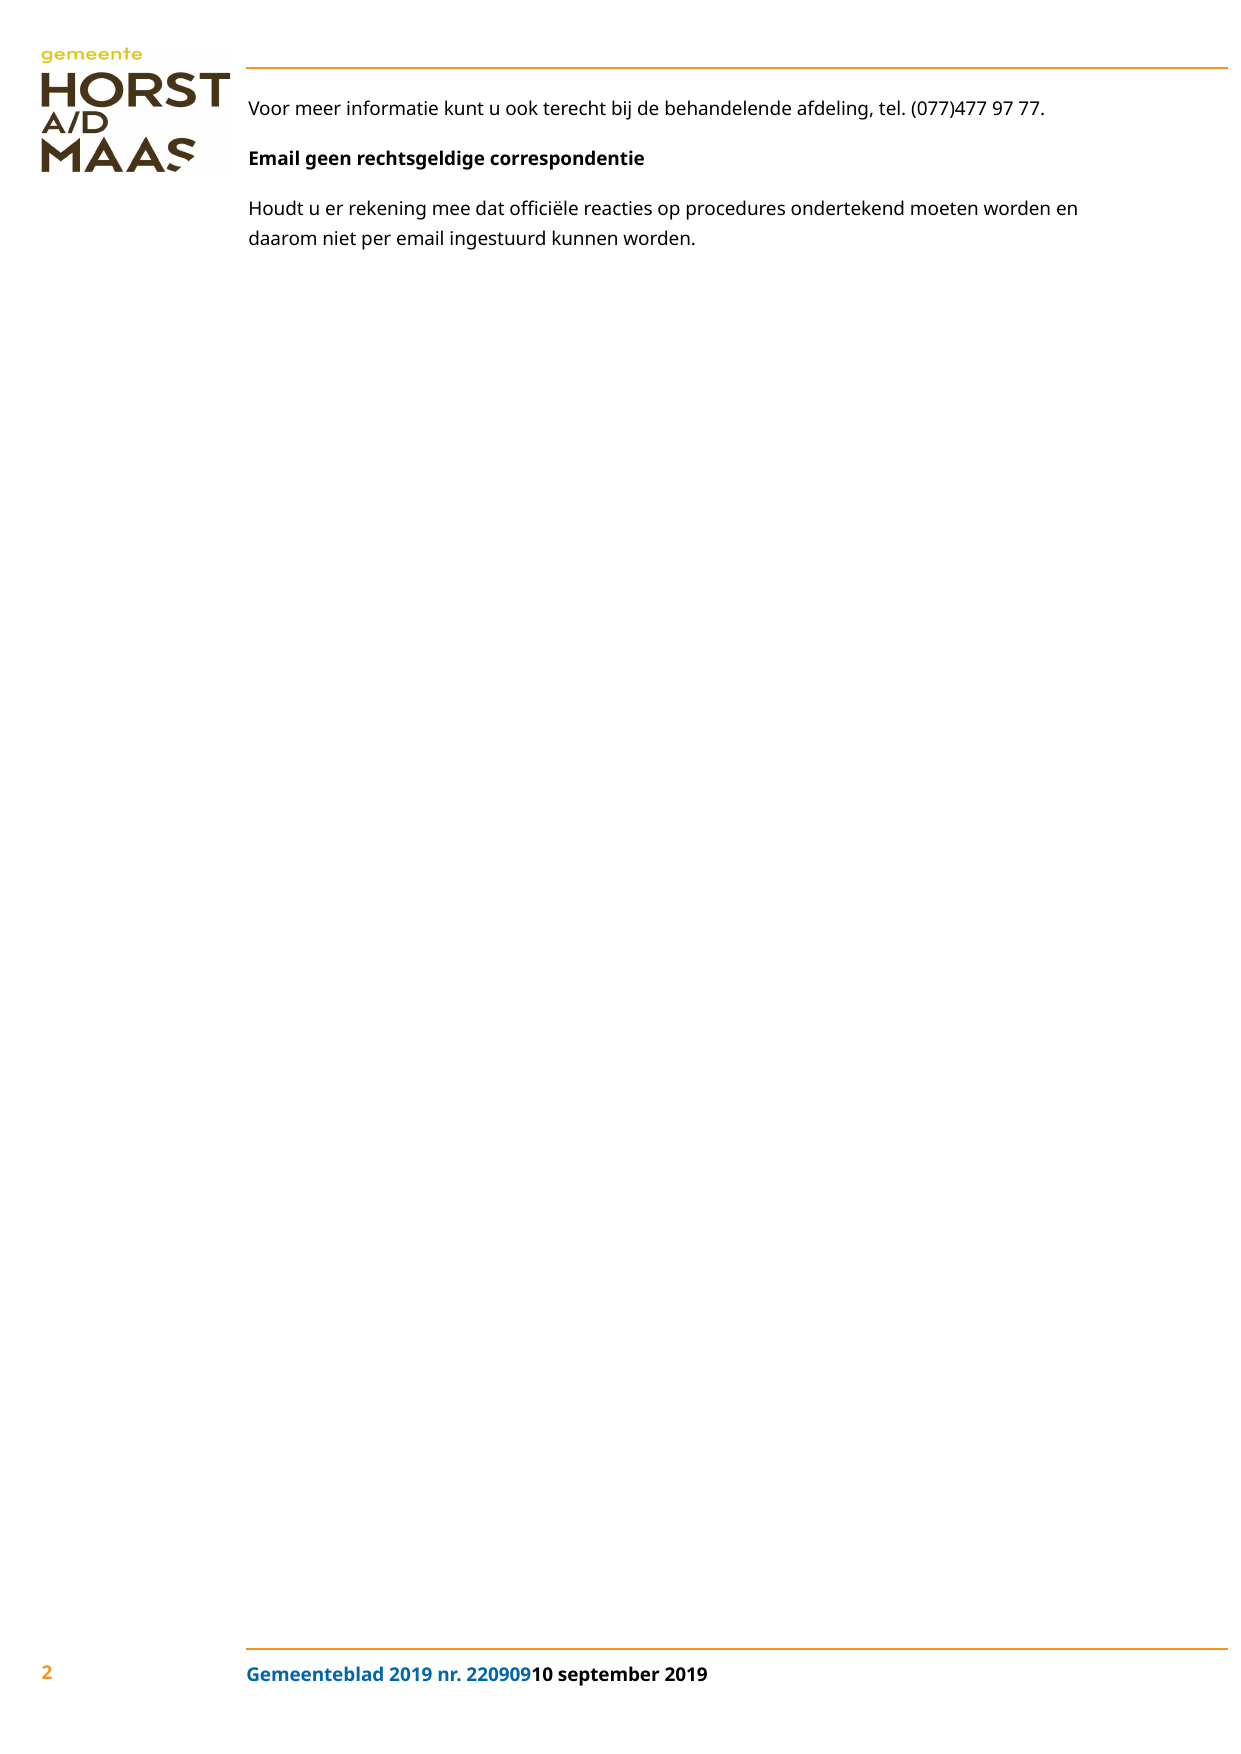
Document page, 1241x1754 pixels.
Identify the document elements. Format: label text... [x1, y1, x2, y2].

text Email geen rechtsgeldige correspondentie [248, 145, 1152, 171]
text Voor meer informatie kunt u ook terecht bij de behandelende afdeling, tel. (077)477 97 77. [248, 95, 1152, 121]
text Houdt u er rekening mee dat officiële reacties op procedures ondertekend moeten worden en daarom niet per email ingestuurd kunnen worden. [248, 196, 1152, 251]
picture [41, 47, 231, 172]
